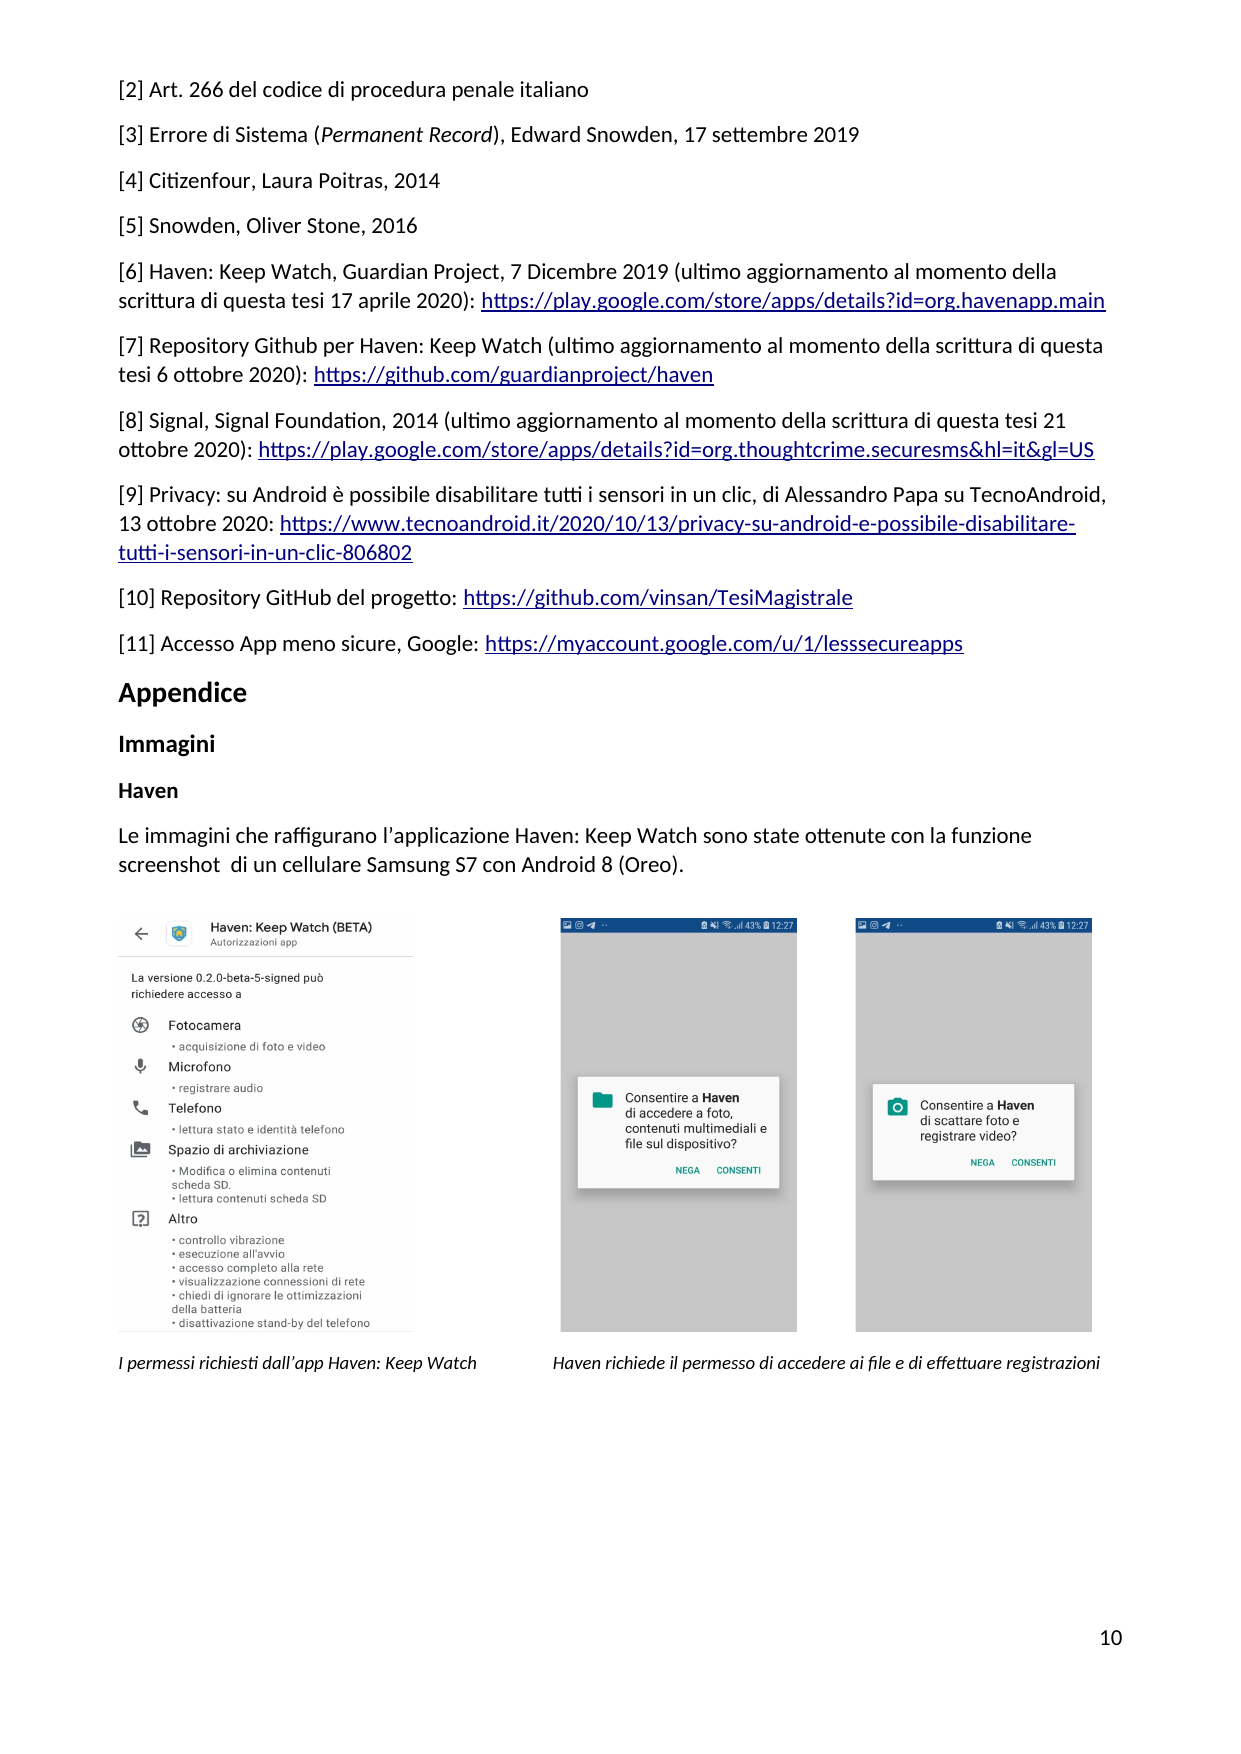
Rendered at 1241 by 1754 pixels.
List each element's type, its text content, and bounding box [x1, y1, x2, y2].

text [10] Repository GitHub del progetto: https://github.com/vinsan/TesiMagistrale [118, 583, 1122, 611]
text Immagini [118, 728, 1122, 758]
text [3] Errore di Sistema (Permanent Record), Edward Snowden, 17 settembre 2019 [118, 121, 1122, 148]
text [9] Privacy: su Android è possibile disabilitare tutti i sensori in un clic, di Alessandro Papa su TecnoAndroid, 13 ottobre 2020: https://www.tecnoandroid.it/2020/10/13/privacy-su-android-e-possibile-disabilitare-tutti-i-sensori-in-un-clic-806802 [118, 480, 1122, 566]
text [7] Repository Github per Haven: Keep Watch (ultimo aggiornamento al momento della scrittura di questa tesi 6 ottobre 2020): https://github.com/guardianproject/haven [118, 331, 1122, 388]
text [11] Accesso App meno sicure, Google: https://myaccount.google.com/u/1/lesssecureapps [118, 629, 1122, 657]
text [5] Snowden, Oliver Stone, 2016 [118, 212, 1122, 239]
text [4] Citizenfour, Laura Poitras, 2014 [118, 166, 1122, 194]
text Appendice [118, 674, 1122, 710]
text [8] Signal, Signal Foundation, 2014 (ultimo aggiornamento al momento della scrittura di questa tesi 21 ottobre 2020): https://play.google.com/store/apps/details?id=org.thoughtcrime.securesms&hl=it&gl=US [118, 406, 1122, 463]
text I permessi richiesti dall’app Haven: Keep Watch Haven richiede il permesso di accedere ai file e di effettuare registrazioni [118, 1349, 1122, 1374]
text Haven [118, 776, 1122, 804]
text Le immagini che raffigurano l’applicazione Haven: Keep Watch sono state ottenute con la funzione screenshot di un cellulare Samsung S7 con Android 8 (Oreo). [118, 821, 1122, 878]
text [6] Haven: Keep Watch, Guardian Project, 7 Dicembre 2019 (ultimo aggiornamento al momento della scrittura di questa tesi 17 aprile 2020): https://play.google.com/store/apps/details?id=org.havenapp.main [118, 257, 1122, 314]
text [2] Art. 266 del codice di procedura penale italiano [118, 75, 1122, 103]
